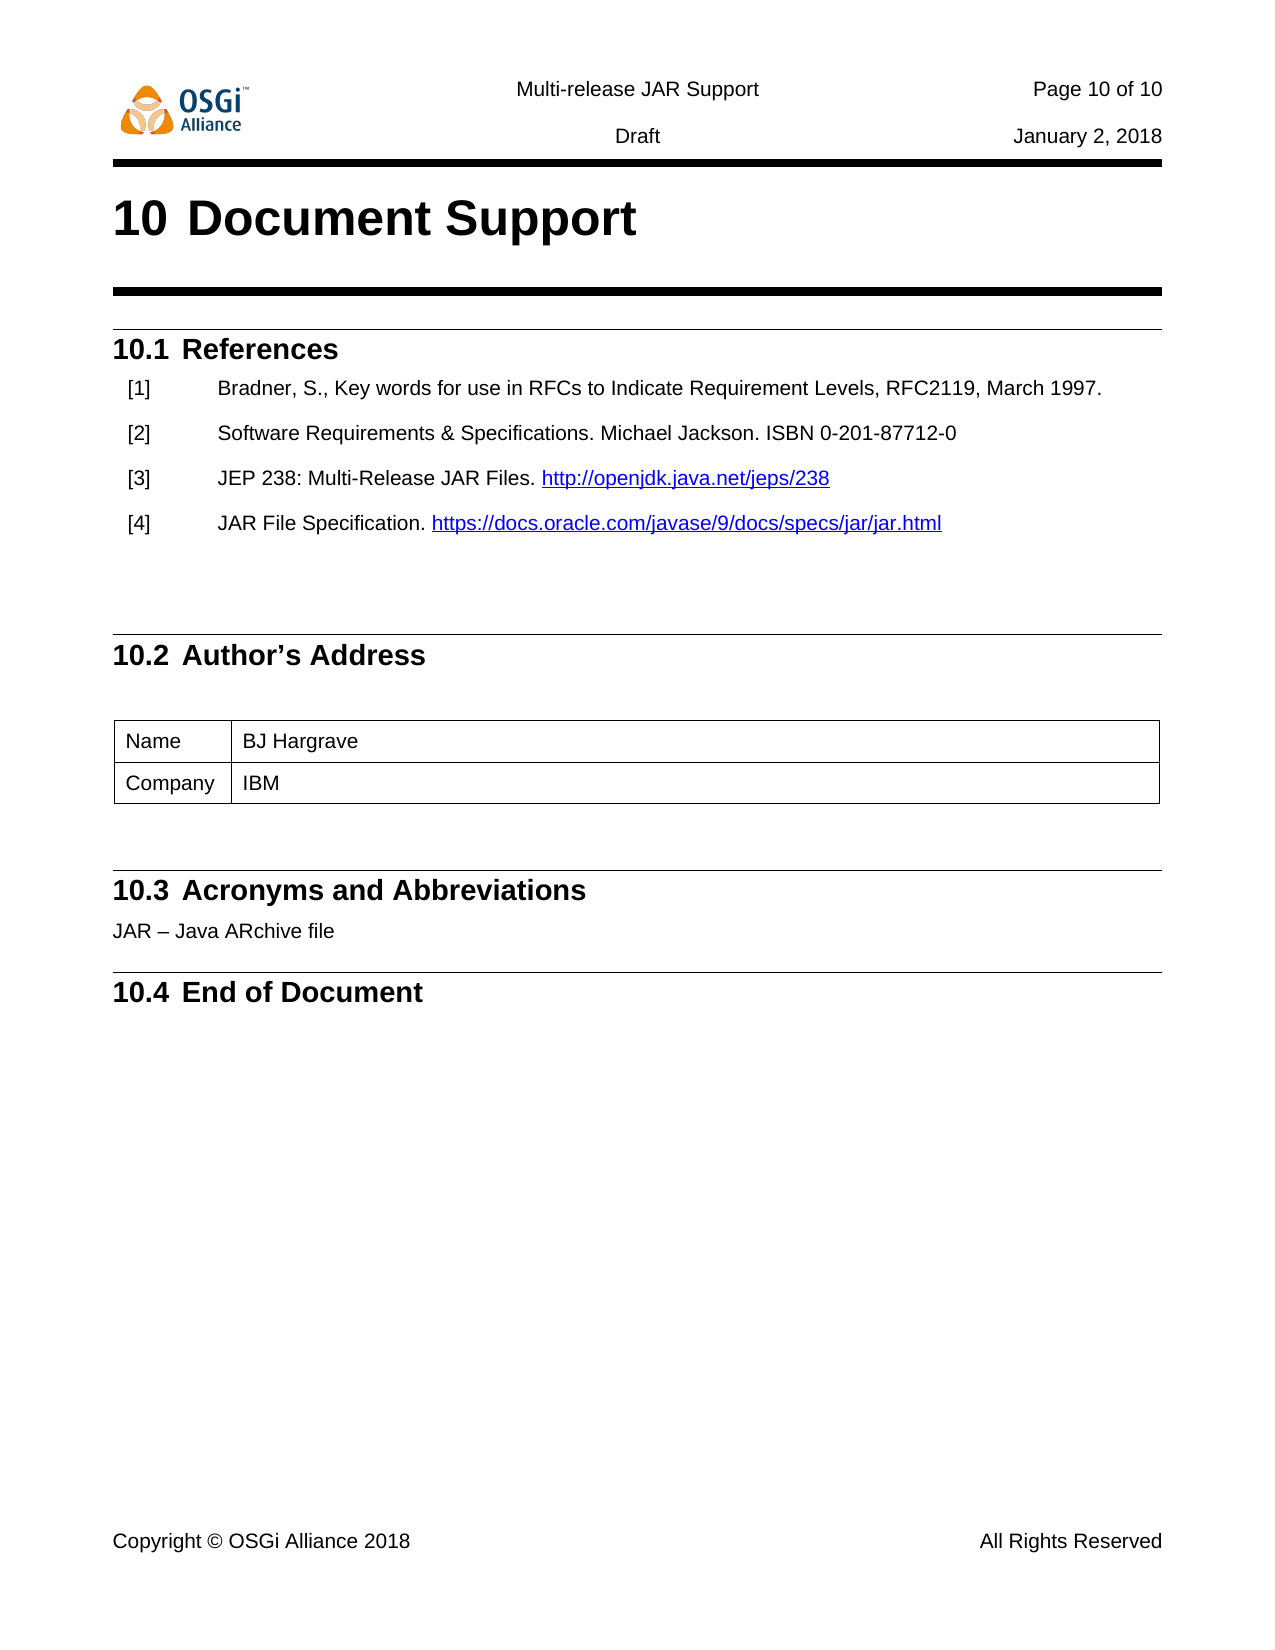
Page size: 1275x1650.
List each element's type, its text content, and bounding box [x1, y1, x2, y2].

subtitle Acronyms and Abbreviations [112, 871, 1162, 907]
list JAR File Specification. https://docs.oracle.com/javase/9/docs/specs/jar/jar.html [127, 510, 1162, 534]
subtitle Author’s Address [112, 635, 1162, 671]
subtitle End of Document [112, 973, 1162, 1009]
subtitle References [112, 330, 1162, 366]
list JEP 238: Multi-Release JAR Files. http://openjdk.java.net/jeps/238 [127, 466, 1162, 489]
table_cell IBM [232, 763, 1159, 803]
list Bradner, S., Key words for use in RFCs to Indicate Requirement Levels, RFC2119, March 1997. [127, 376, 1162, 400]
text JAR – Java ARchive file [112, 919, 1162, 943]
table_header Name [115, 721, 231, 762]
list Software Requirements & Specifications. Michael Jackson. ISBN 0-201-87712-0 [127, 421, 1162, 445]
subtitle Document Support [112, 160, 1162, 296]
table_cell Company [115, 763, 231, 803]
table_header BJ Hargrave [232, 721, 1159, 762]
picture [113, 78, 257, 142]
